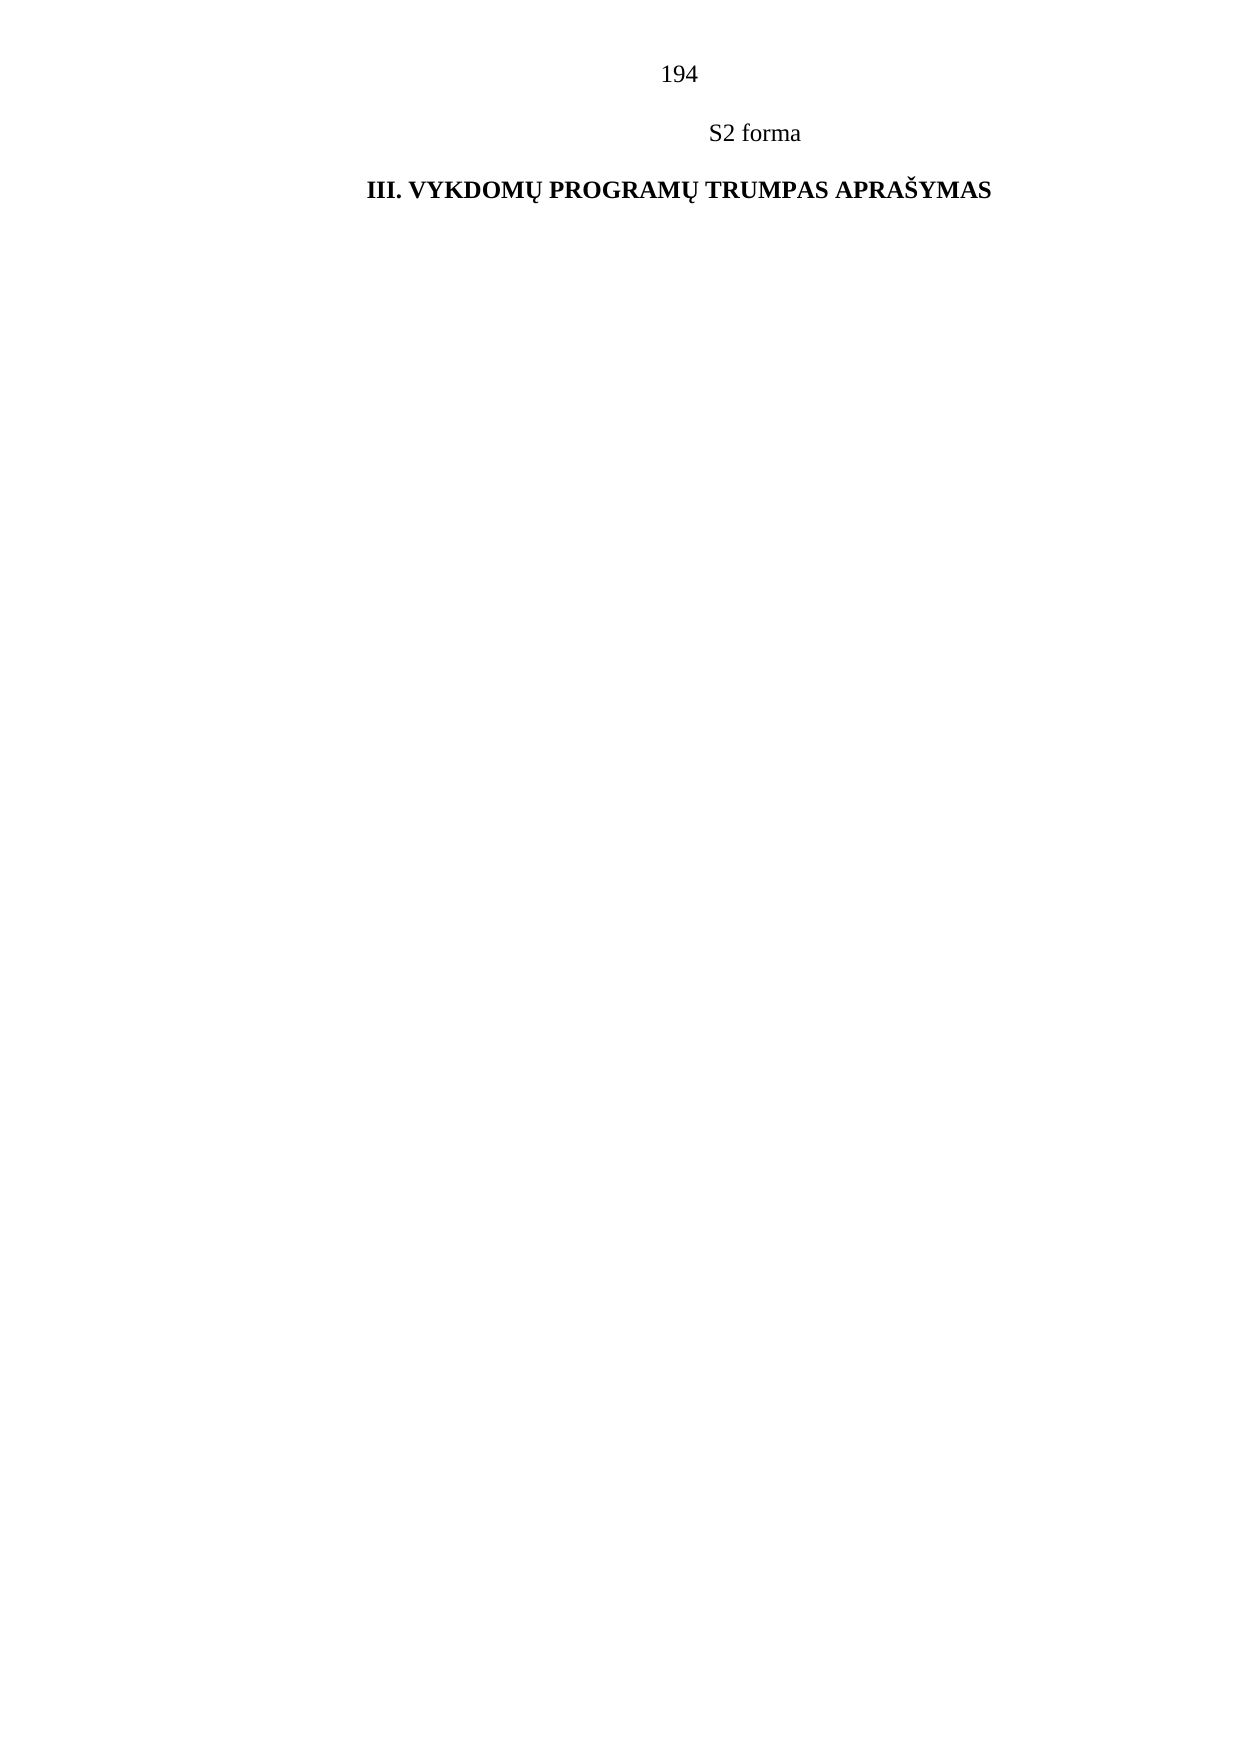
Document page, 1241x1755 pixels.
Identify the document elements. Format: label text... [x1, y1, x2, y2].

text S2 forma [177, 118, 1181, 147]
text III. VYKDOMŲ PROGRAMŲ TRUMPAS APRAŠYMAS [177, 176, 1181, 204]
